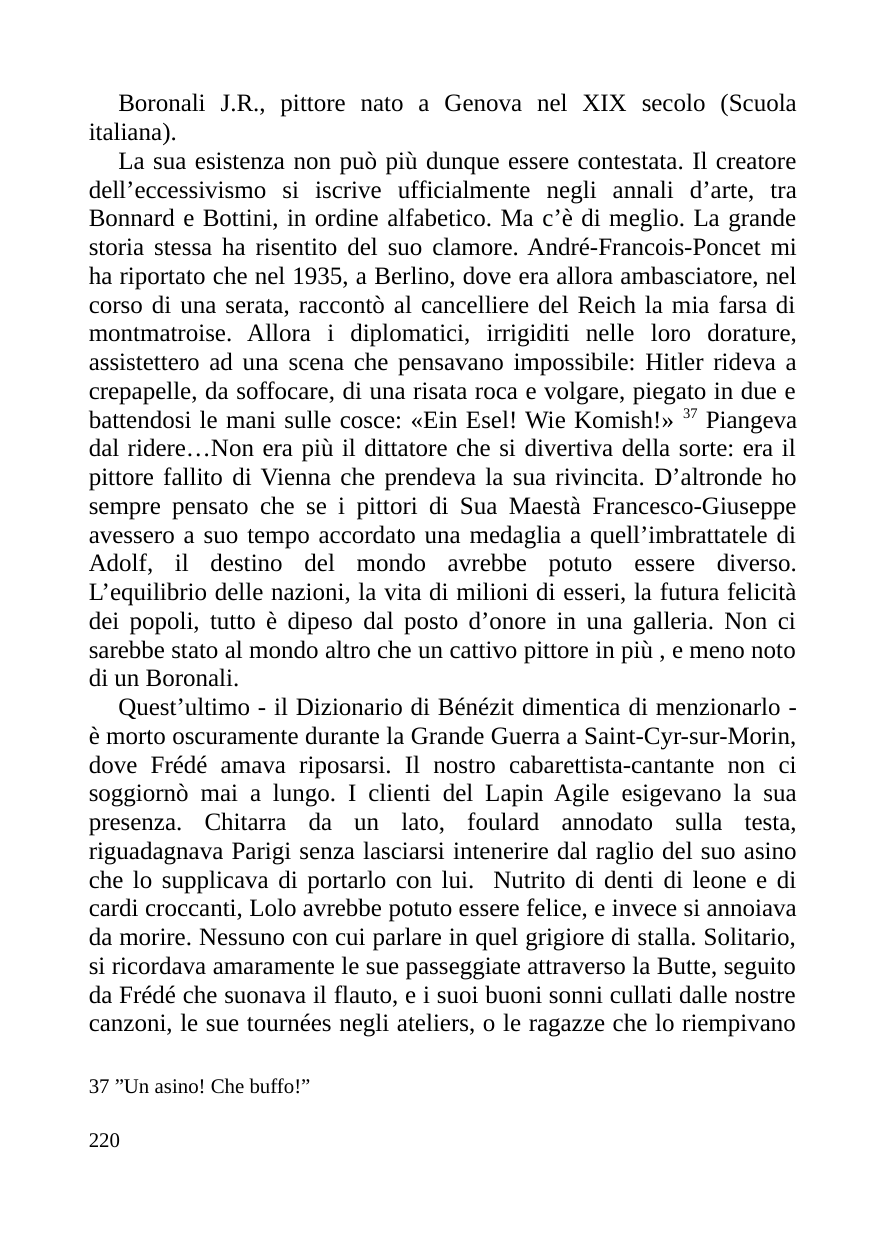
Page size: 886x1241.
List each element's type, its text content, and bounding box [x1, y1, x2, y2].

text ”Un asino! Che buffo!” [88, 1074, 797, 1098]
text La sua esistenza non può più dunque essere contestata. Il creatore dell’eccessivismo si iscrive ufficialmente negli annali d’arte, tra Bonnard e Bottini, in ordine alfabetico. Ma c’è di meglio. La grande storia stessa ha risentito del suo clamore. André-Francois-Poncet mi ha riportato che nel 1935, a Berlino, dove era allora ambasciatore, nel corso di una serata, raccontò al cancelliere del Reich la mia farsa di montmatroise. Allora i diplomatici, irrigiditi nelle loro dorature, assistettero ad una scena che pensavano impossibile: Hitler rideva a crepapelle, da soffocare, di una risata roca e volgare, piegato in due e battendosi le mani sulle cosce: «Ein Esel! Wie Komish!» Piangeva dal ridere…Non era più il dittatore che si divertiva della sorte: era il pittore fallito di Vienna che prendeva la sua rivincita. D’altronde ho sempre pensato che se i pittori di Sua Maestà Francesco-Giuseppe avessero a suo tempo accordato una medaglia a quell’imbrattatele di Adolf, il destino del mondo avrebbe potuto essere diverso. L’equilibrio delle nazioni, la vita di milioni di esseri, la futura felicità dei popoli, tutto è dipeso dal posto d’onore in una galleria. Non ci sarebbe stato al mondo altro che un cattivo pittore in più , e meno noto di un Boronali. [88, 146, 797, 692]
text Quest’ultimo - il Dizionario di Bénézit dimentica di menzionarlo - è morto oscuramente durante la Grande Guerra a Saint-Cyr-sur-Morin, dove Frédé amava riposarsi. Il nostro cabarettista-cantante non ci soggiornò mai a lungo. I clienti del Lapin Agile esigevano la sua presenza. Chitarra da un lato, foulard annodato sulla testa, riguadagnava Parigi senza lasciarsi intenerire dal raglio del suo asino che lo supplicava di portarlo con lui. Nutrito di denti di leone e di cardi croccanti, Lolo avrebbe potuto essere felice, e invece si annoiava da morire. Nessuno con cui parlare in quel grigiore di stalla. Solitario, si ricordava amaramente le sue passeggiate attraverso la Butte, seguito da Frédé che suonava il flauto, e i suoi buoni sonni cullati dalle nostre canzoni, le sue tournées negli ateliers, o le ragazze che lo riempivano [88, 692, 797, 1037]
text Boronali J.R., pittore nato a Genova nel XIX secolo (Scuola italiana). [88, 88, 797, 146]
